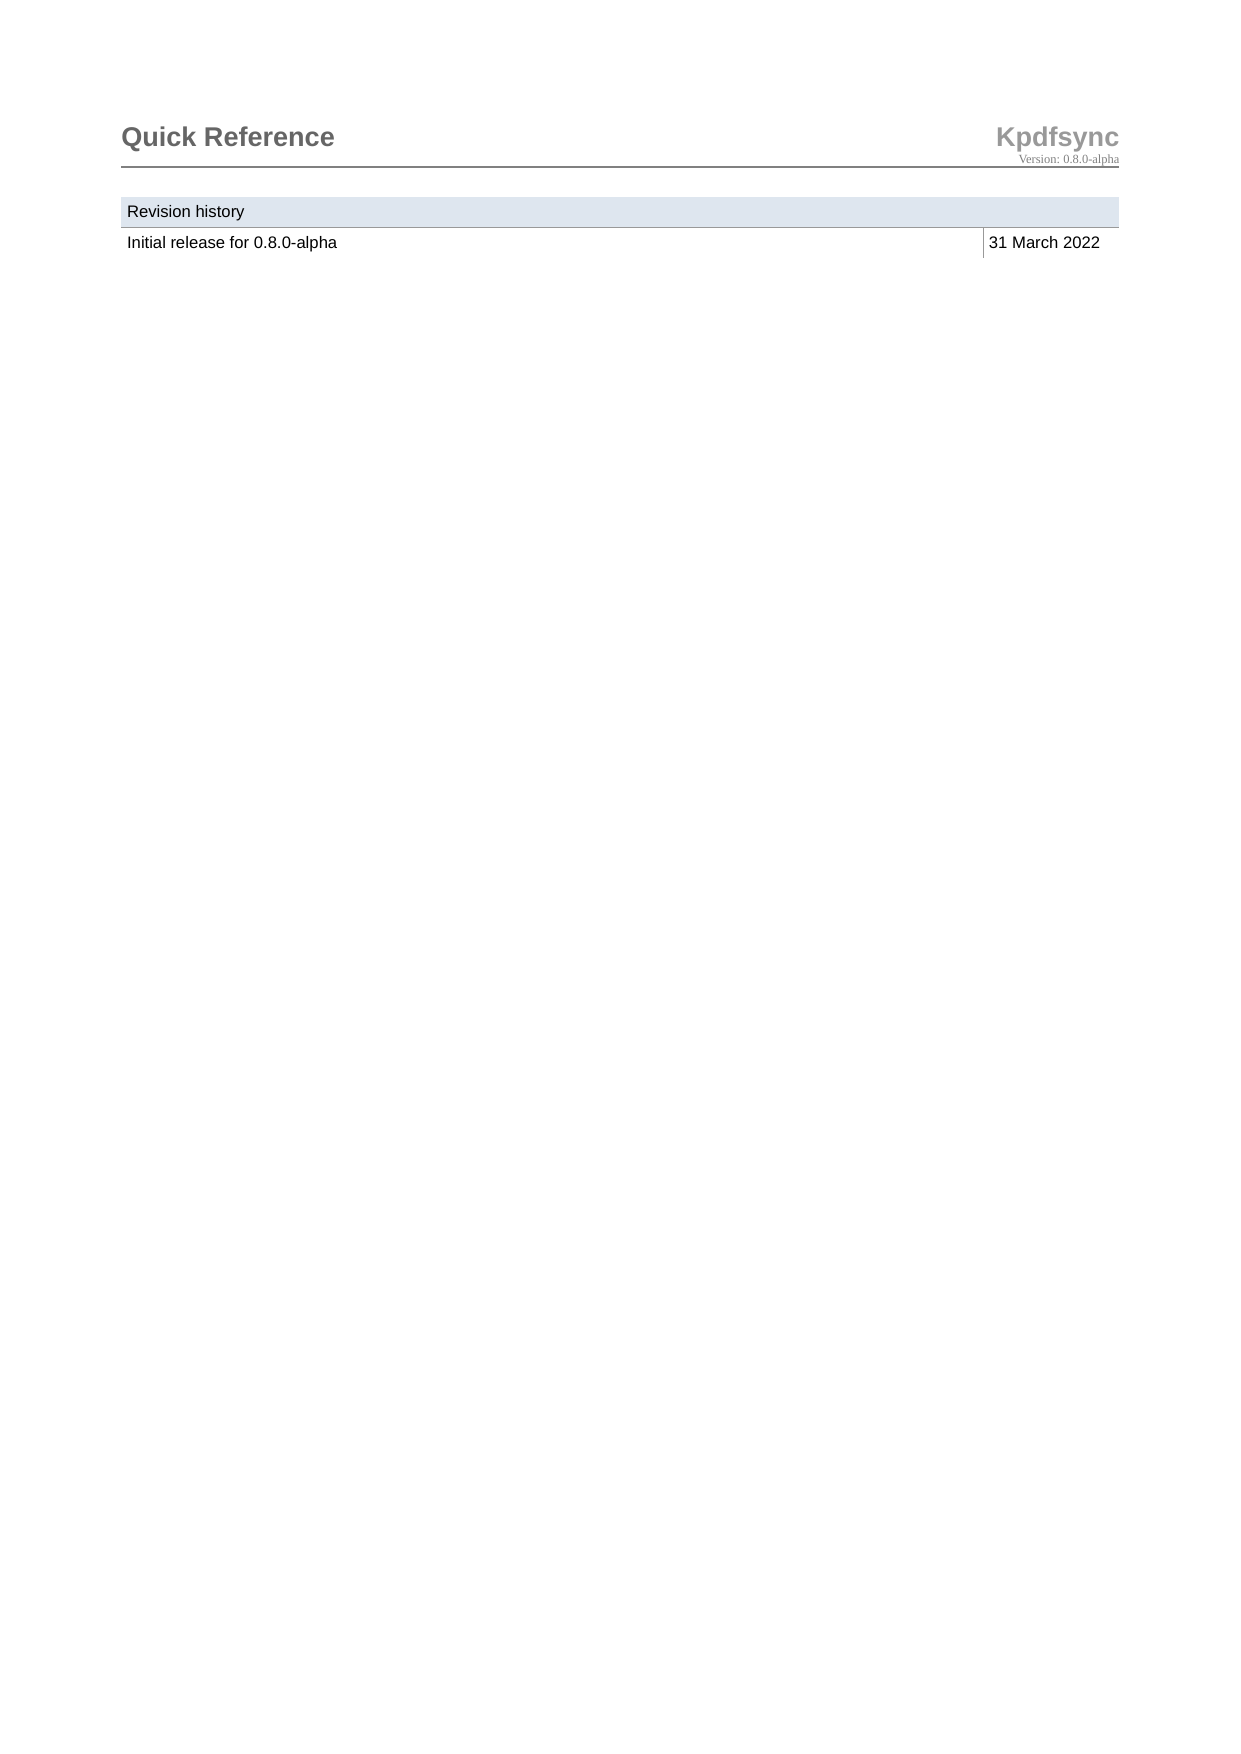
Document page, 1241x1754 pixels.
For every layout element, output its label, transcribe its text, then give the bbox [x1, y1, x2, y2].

table_cell 31 March 2022 [984, 228, 1119, 258]
table_cell Initial release for 0.8.0-alpha [121, 228, 983, 258]
table_header Revision history [121, 197, 1119, 227]
